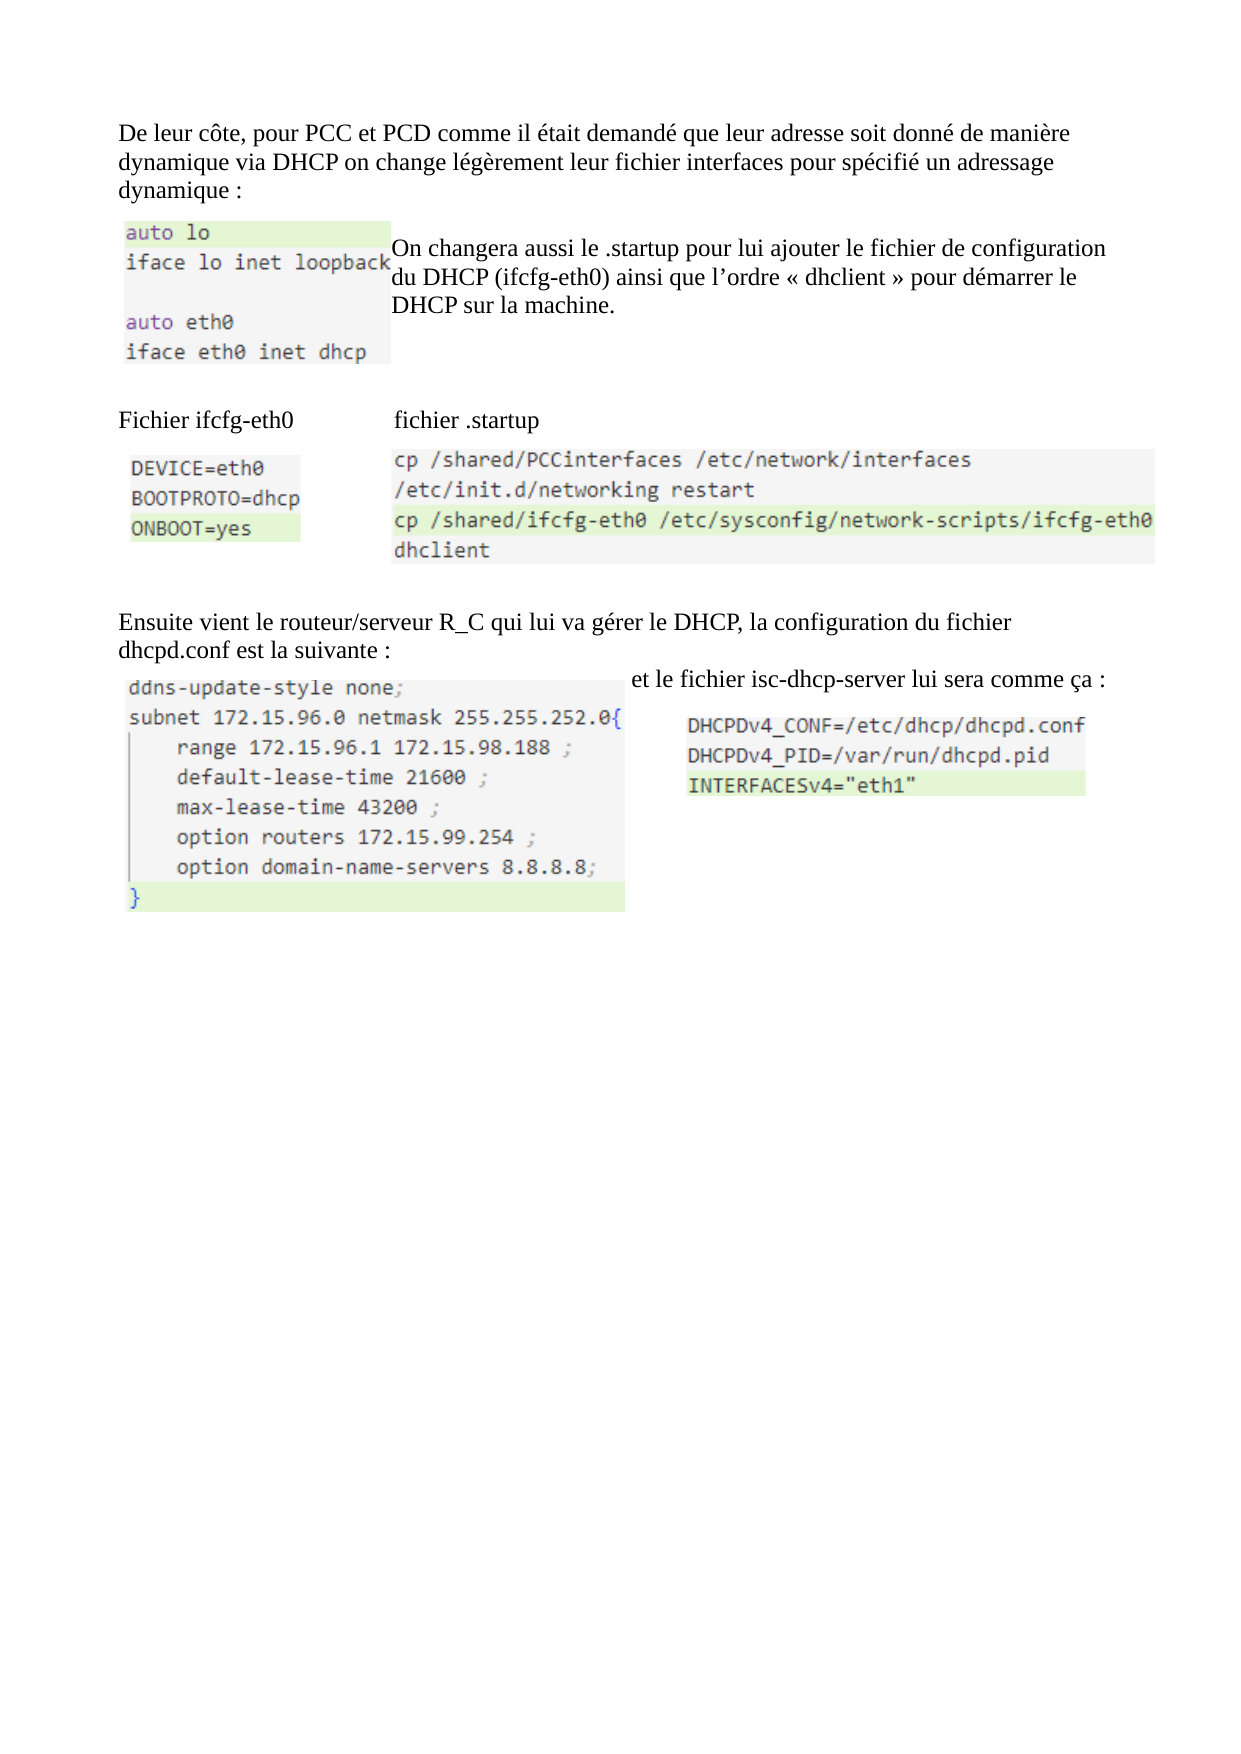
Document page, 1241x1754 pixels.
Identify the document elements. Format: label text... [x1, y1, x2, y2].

text Ensuite vient le routeur/serveur R_C qui lui va gérer le DHCP, la configuration du fichier dhcpd.conf est la suivante : [118, 607, 1122, 664]
text De leur côte, pour PCC et PCD comme il était demandé que leur adresse soit donné de manière dynamique via DHCP on change légèrement leur fichier interfaces pour spécifié un adressage dynamique : [118, 118, 1122, 204]
picture [130, 455, 301, 542]
picture [391, 449, 1156, 564]
text Fichier ifcfg-eth0 fichier .startup [118, 406, 1122, 434]
text et le fichier isc-dhcp-server lui sera comme ça : [118, 664, 1122, 693]
text On changera aussi le .startup pour lui ajouter le fichier de configuration du DHCP (ifcfg-eth0) ainsi que l’ordre « dhclient » pour démarrer le DHCP sur la machine. [392, 233, 1122, 319]
picture [124, 680, 625, 912]
picture [124, 221, 392, 364]
picture [685, 717, 1086, 796]
